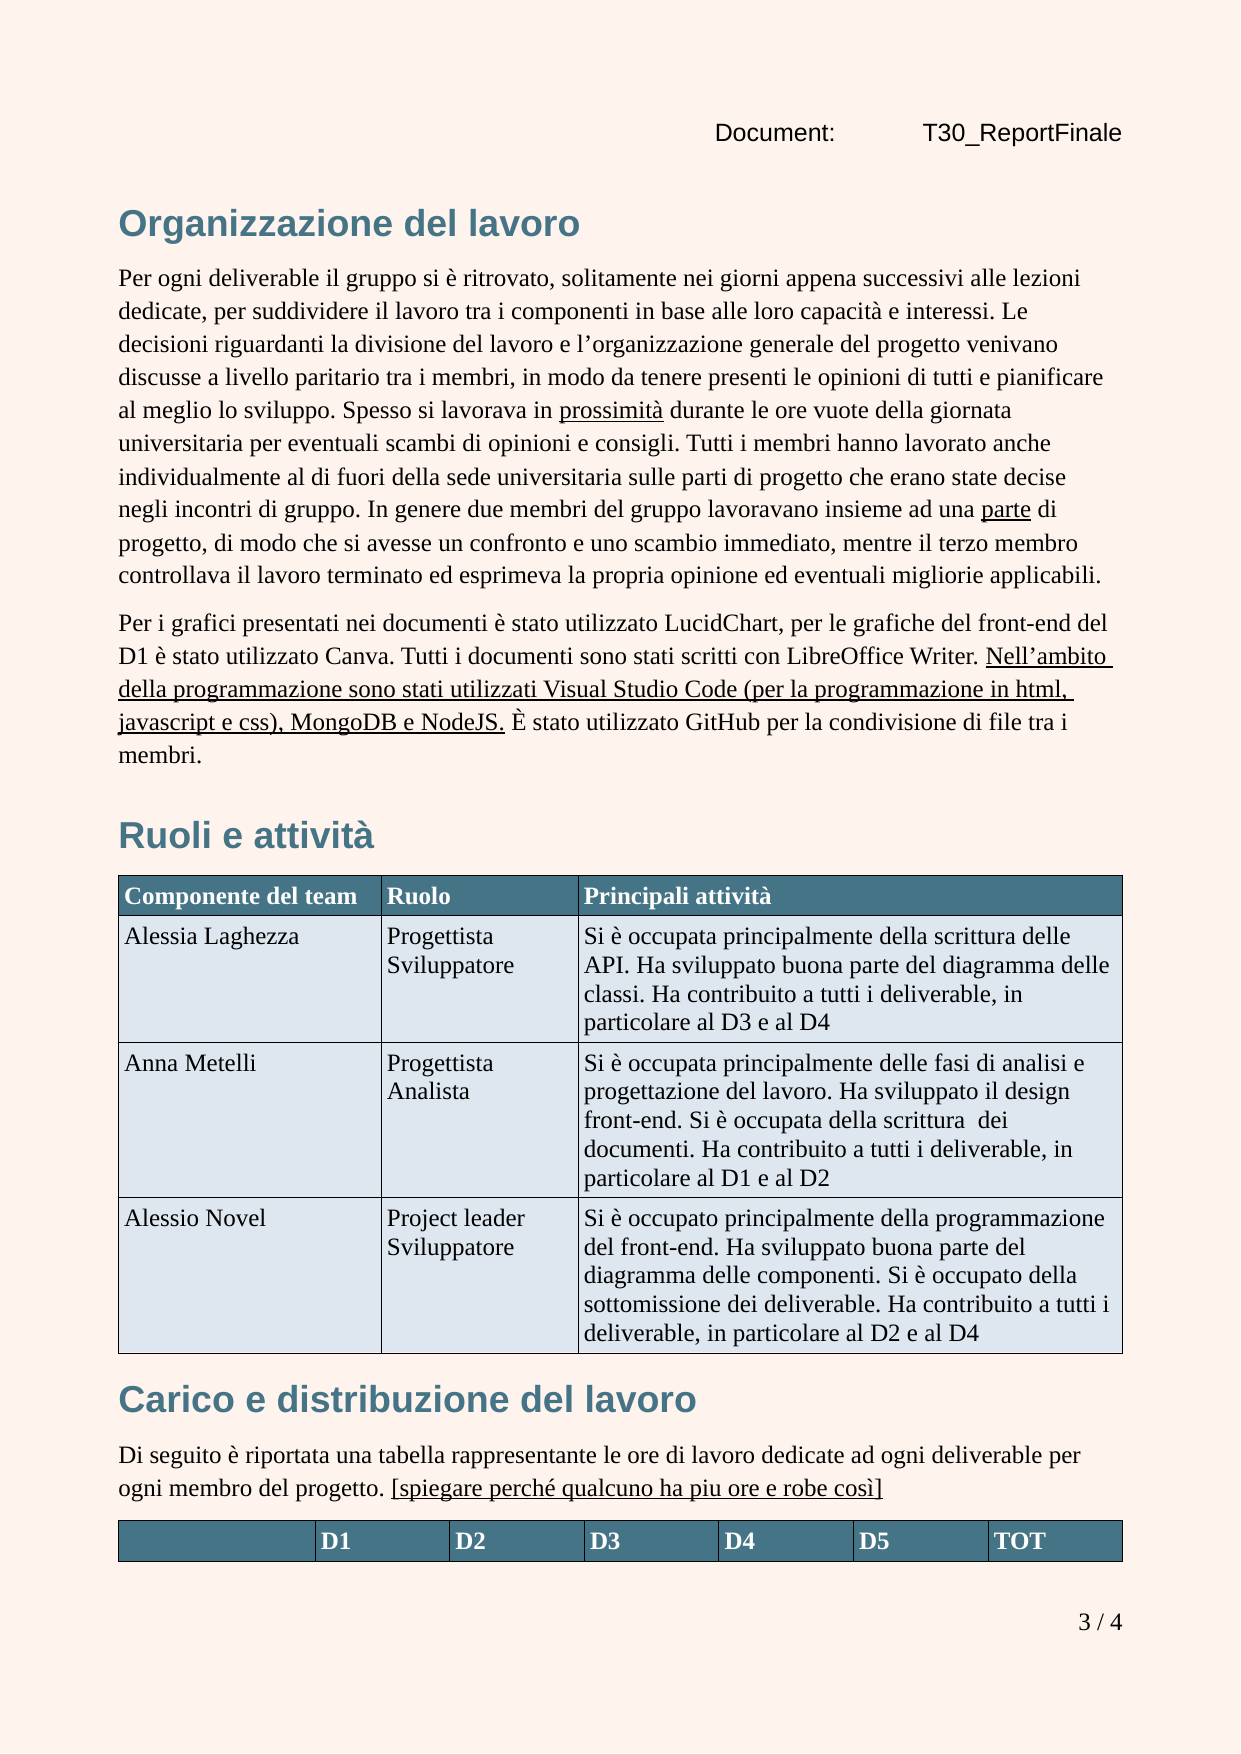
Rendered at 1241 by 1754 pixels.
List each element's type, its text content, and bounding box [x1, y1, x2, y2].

table_cell Project leader Sviluppatore [382, 1198, 578, 1352]
table_cell Alessio Novel [119, 1198, 381, 1352]
table_header Ruolo [382, 876, 578, 915]
subtitle Ruoli e attività [118, 813, 1122, 856]
subtitle Carico e distribuzione del lavoro [118, 1378, 1122, 1421]
text Per ogni deliverable il gruppo si è ritrovato, solitamente nei giorni appena successivi alle lezioni dedicate, per suddividere il lavoro tra i componenti in base alle loro capacità e interessi. Le decisioni riguardanti la divisione del lavoro e l’organizzazione generale del progetto venivano discusse a livello paritario tra i membri, in modo da tenere presenti le opinioni di tutti e pianificare al meglio lo sviluppo. Spesso si lavorava in prossimità durante le ore vuote della giornata universitaria per eventuali scambi di opinioni e consigli. Tutti i membri hanno lavorato anche individualmente al di fuori della sede universitaria sulle parti di progetto che erano state decise negli incontri di gruppo. In genere due membri del gruppo lavoravano insieme ad una parte di progetto, di modo che si avesse un confronto e uno scambio immediato, mentre il terzo membro controllava il lavoro terminato ed esprimeva la propria opinione ed eventuali migliorie applicabili. [118, 263, 1122, 589]
table_cell Progettista Sviluppatore [382, 916, 578, 1042]
table_header D5 [854, 1521, 988, 1561]
table_header [119, 1521, 315, 1561]
table_cell Progettista Analista [382, 1043, 578, 1197]
table_header Principali attività [579, 876, 1122, 915]
table_cell Alessia Laghezza [119, 916, 381, 1042]
table_header D2 [450, 1521, 584, 1561]
table_header Componente del team [119, 876, 381, 915]
table_header D1 [316, 1521, 449, 1561]
text Di seguito è riportata una tabella rappresentante le ore di lavoro dedicate ad ogni deliverable per ogni membro del progetto. [spiegare perché qualcuno ha piu ore e robe così] [118, 1440, 1122, 1501]
table_header TOT [989, 1521, 1122, 1561]
table_cell Si è occupata principalmente delle fasi di analisi e progettazione del lavoro. Ha sviluppato il design front-end. Si è occupata della scrittura dei documenti. Ha contribuito a tutti i deliverable, in particolare al D1 e al D2 [579, 1043, 1122, 1197]
subtitle Organizzazione del lavoro [118, 201, 1122, 244]
table_header D3 [585, 1521, 718, 1561]
table_cell Si è occupato principalmente della programmazione del front-end. Ha sviluppato buona parte del diagramma delle componenti. Si è occupato della sottomissione dei deliverable. Ha contribuito a tutti i deliverable, in particolare al D2 e al D4 [579, 1198, 1122, 1352]
table_cell Anna Metelli [119, 1043, 381, 1197]
table_cell Si è occupata principalmente della scrittura delle API. Ha sviluppato buona parte del diagramma delle classi. Ha contribuito a tutti i deliverable, in particolare al D3 e al D4 [579, 916, 1122, 1042]
text Per i grafici presentati nei documenti è stato utilizzato LucidChart, per le grafiche del front-end del D1 è stato utilizzato Canva. Tutti i documenti sono stati scritti con LibreOffice Writer. Nell’ambito della programmazione sono stati utilizzati Visual Studio Code (per la programmazione in html, javascript e css), MongoDB e NodeJS. È stato utilizzato GitHub per la condivisione di file tra i membri. [118, 608, 1122, 769]
table_header D4 [719, 1521, 853, 1561]
